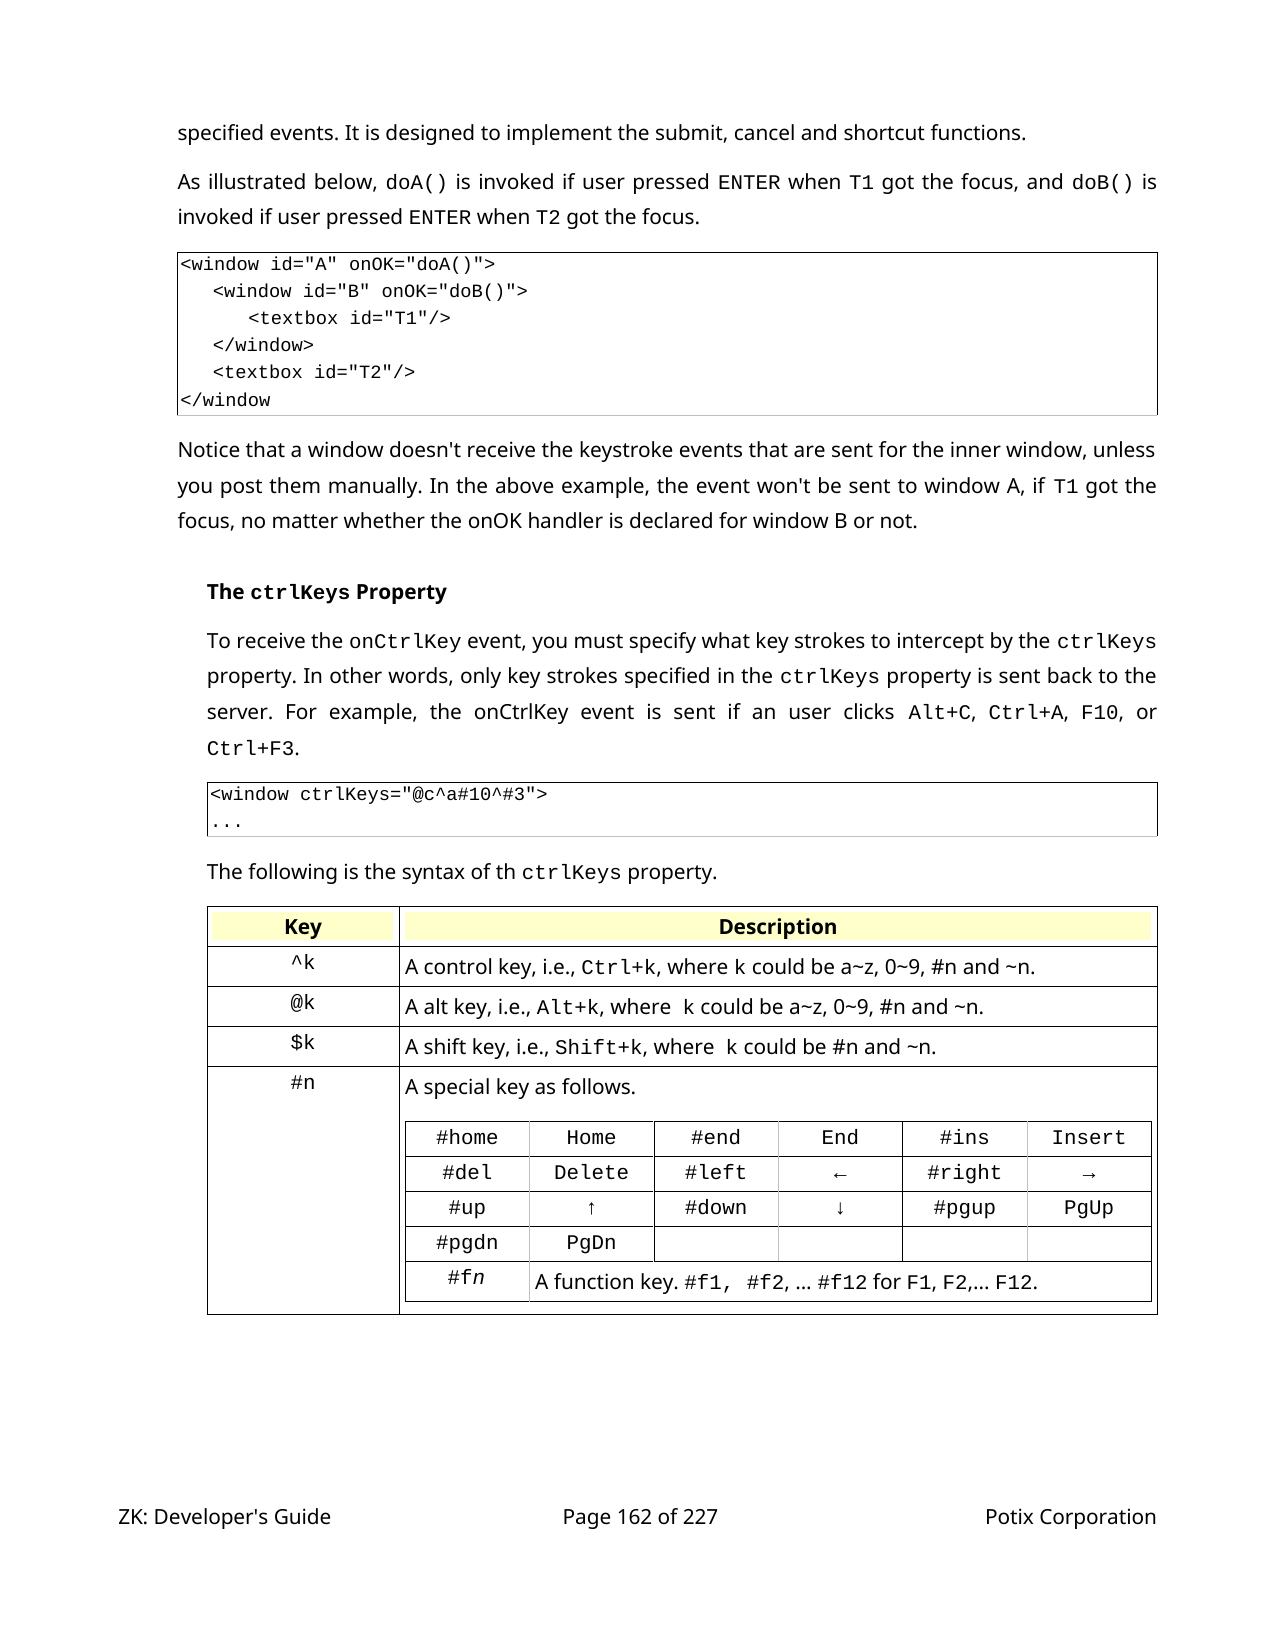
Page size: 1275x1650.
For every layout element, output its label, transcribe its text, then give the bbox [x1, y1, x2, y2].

table_cell [903, 1227, 1027, 1261]
table_cell A special key as follows. [400, 1067, 1157, 1314]
table_cell A function key. #f1, #f2, ... #f12 for F1, F2,... F12. [530, 1262, 1151, 1301]
table_cell ^k [208, 947, 399, 986]
table_cell A control key, i.e., Ctrl+k, where k could be a~z, 0~9, #n and ~n. [400, 947, 1157, 986]
table_header #end [655, 1122, 778, 1156]
table_cell A shift key, i.e., Shift+k, where k could be #n and ~n. [400, 1027, 1157, 1066]
table_cell #fn [406, 1262, 529, 1301]
table_header Home [530, 1122, 653, 1156]
table_header #ins [903, 1122, 1027, 1156]
table_cell #del [406, 1157, 529, 1191]
text </window [178, 388, 1157, 415]
text Notice that a window doesn't receive the keystroke events that are sent for the inner window, unless you post them manually. In the above example, the event won't be sent to window A, if T1 got the focus, no matter whether the onOK handler is declared for window B or not. [177, 436, 1157, 534]
table_header Insert [1028, 1122, 1151, 1156]
table_cell [779, 1227, 902, 1261]
text The following is the syntax of th ctrlKeys property. [207, 857, 1157, 886]
text <textbox id="T2"/> [178, 360, 1157, 385]
table_header Key [208, 907, 399, 946]
table_cell #left [655, 1157, 778, 1191]
table_cell A alt key, i.e., Alt+k, where k could be a~z, 0~9, #n and ~n. [400, 987, 1157, 1026]
table_cell [655, 1227, 778, 1261]
text <window id="B" onOK="doB()"> [178, 279, 1157, 303]
table_header #home [406, 1122, 529, 1156]
table_cell PgDn [530, 1227, 653, 1261]
table_cell ← [779, 1157, 902, 1191]
table_cell Delete [530, 1157, 653, 1191]
table_cell #up [406, 1192, 529, 1226]
table_cell #pgdn [406, 1227, 529, 1261]
text <window id="A" onOK="doA()"> [178, 253, 1157, 276]
text </window> [178, 333, 1157, 357]
table_cell #n [208, 1067, 399, 1314]
table_cell ↓ [779, 1192, 902, 1226]
table_cell $k [208, 1027, 399, 1066]
table_cell #down [655, 1192, 778, 1226]
table_cell #pgup [903, 1192, 1027, 1226]
table_cell [1028, 1227, 1151, 1261]
text To receive the onCtrlKey event, you must specify what key strokes to intercept by the ctrlKeys property. In other words, only key strokes specified in the ctrlKeys property is sent back to the server. For example, the onCtrlKey event is sent if an user clicks Alt+C, Ctrl+A, F10, or Ctrl+F3. [207, 626, 1157, 761]
table_cell @k [208, 987, 399, 1026]
text As illustrated below, doA() is invoked if user pressed ENTER when T1 got the focus, and doB() is invoked if user pressed ENTER when T2 got the focus. [177, 167, 1157, 231]
text <window ctrlKeys="@c^a#10^#3"> [208, 783, 1157, 806]
table_cell PgUp [1028, 1192, 1151, 1226]
subtitle The ctrlKeys Property [207, 577, 1157, 606]
table_header Description [400, 907, 1157, 946]
text specified events. It is designed to implement the submit, cancel and shortcut functions. [177, 118, 1157, 146]
table_header End [779, 1122, 902, 1156]
table_cell → [1028, 1157, 1151, 1191]
table_cell ↑ [530, 1192, 653, 1226]
text <textbox id="T1"/> [178, 306, 1157, 330]
table_cell #right [903, 1157, 1027, 1191]
text ... [208, 809, 1157, 836]
